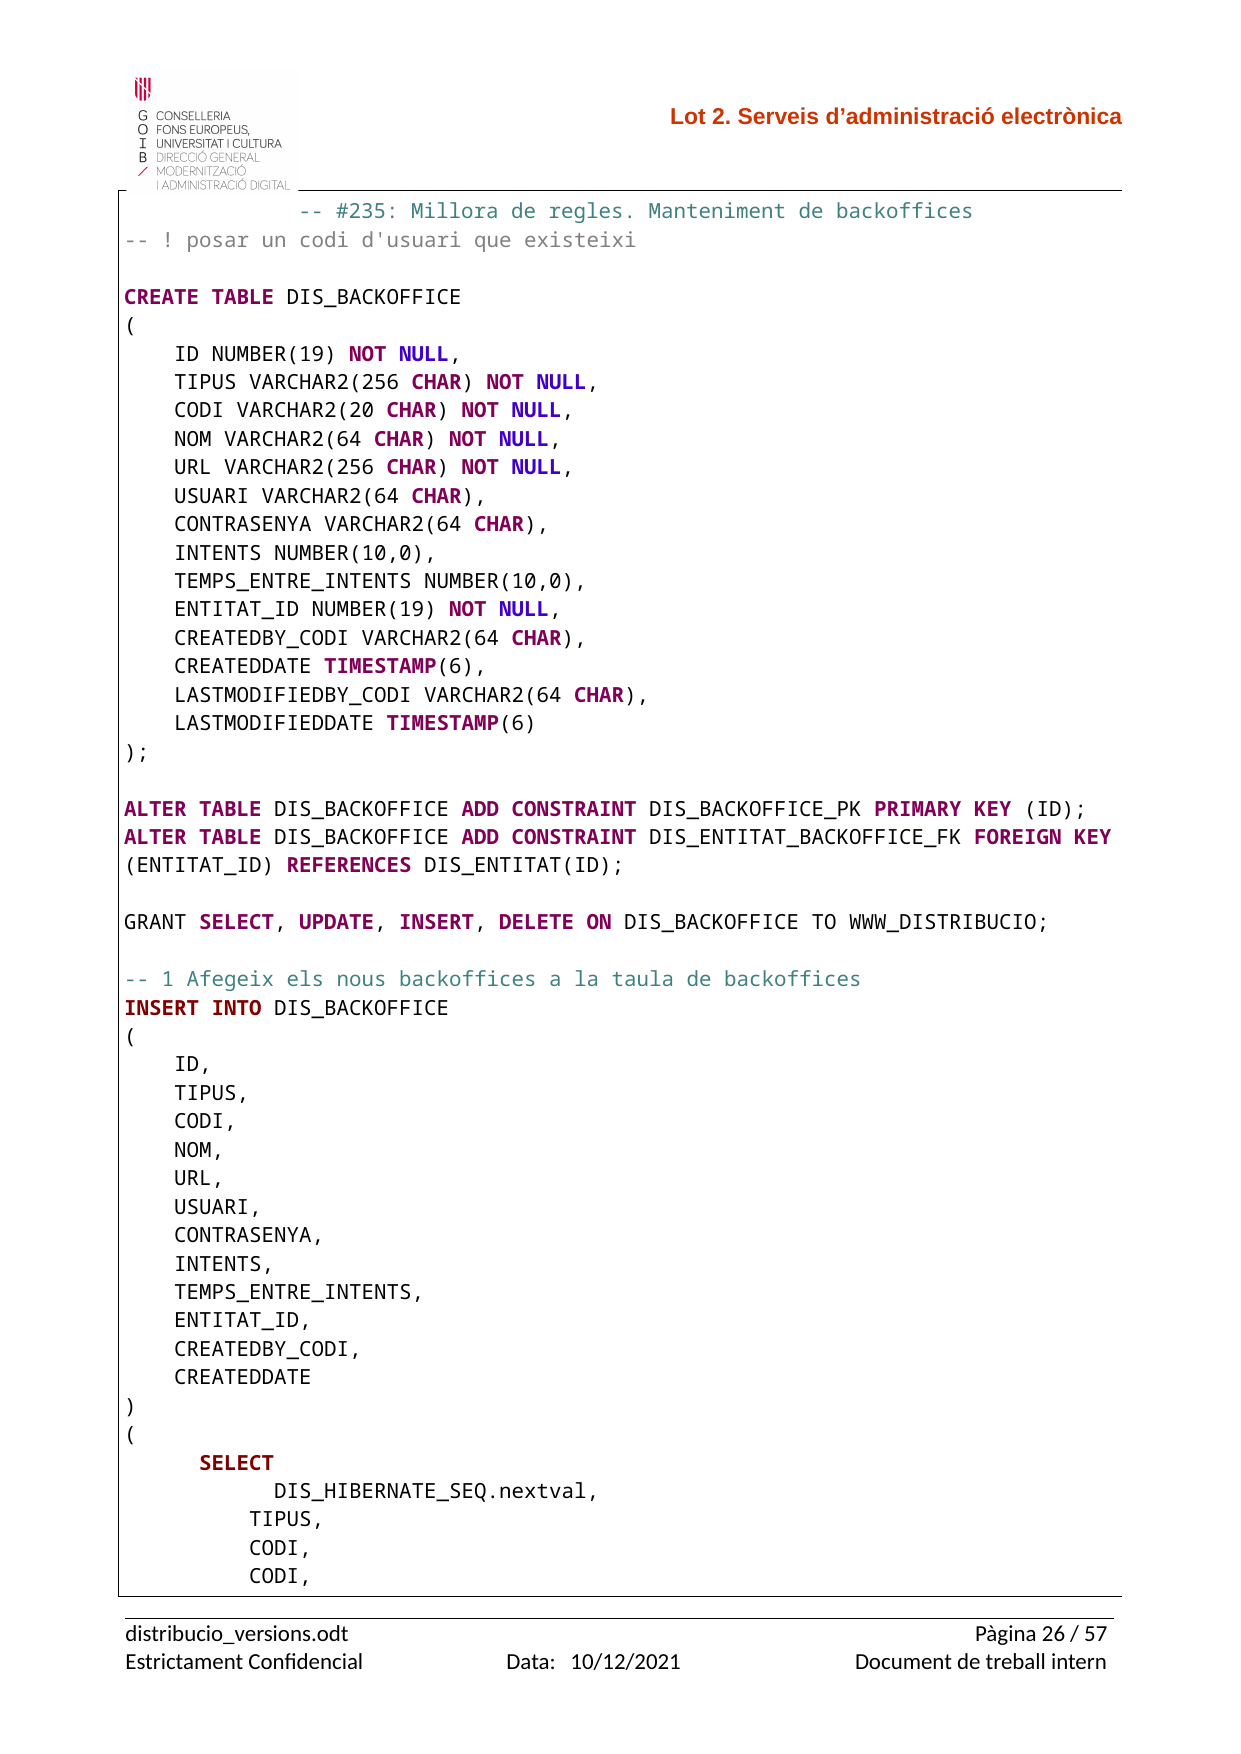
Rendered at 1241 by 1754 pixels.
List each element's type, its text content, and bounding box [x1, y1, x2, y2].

picture [126, 70, 299, 197]
table_header -- #235: Millora de regles. Manteniment de backoffices -- ! posar un codi d'usuari que existeixi CREATE TABLE DIS_BACKOFFICE ( ID NUMBER(19) NOT NULL, TIPUS VARCHAR2(256 CHAR) NOT NULL, CODI VARCHAR2(20 CHAR) NOT NULL, NOM VARCHAR2(64 CHAR) NOT NULL, URL VARCHAR2(256 CHAR) NOT NULL, USUARI VARCHAR2(64 CHAR), CONTRASENYA VARCHAR2(64 CHAR), INTENTS NUMBER(10,0), TEMPS_ENTRE_INTENTS NUMBER(10,0), ENTITAT_ID NUMBER(19) NOT NULL, CREATEDBY_CODI VARCHAR2(64 CHAR), CREATEDDATE TIMESTAMP(6), LASTMODIFIEDBY_CODI VARCHAR2(64 CHAR), LASTMODIFIEDDATE TIMESTAMP(6) ); ALTER TABLE DIS_BACKOFFICE ADD CONSTRAINT DIS_BACKOFFICE_PK PRIMARY KEY (ID); ALTER TABLE DIS_BACKOFFICE ADD CONSTRAINT DIS_ENTITAT_BACKOFFICE_FK FOREIGN KEY (ENTITAT_ID) REFERENCES DIS_ENTITAT(ID); GRANT SELECT, UPDATE, INSERT, DELETE ON DIS_BACKOFFICE TO WWW_DISTRIBUCIO; -- 1 Afegeix els nous backoffices a la taula de backoffices INSERT INTO DIS_BACKOFFICE ( ID, TIPUS, CODI, NOM, URL, USUARI, CONTRASENYA, INTENTS, TEMPS_ENTRE_INTENTS, ENTITAT_ID, CREATEDBY_CODI, CREATEDDATE ) ( SELECT DIS_HIBERNATE_SEQ.nextval, TIPUS, CODI, CODI, [119, 191, 1122, 1596]
